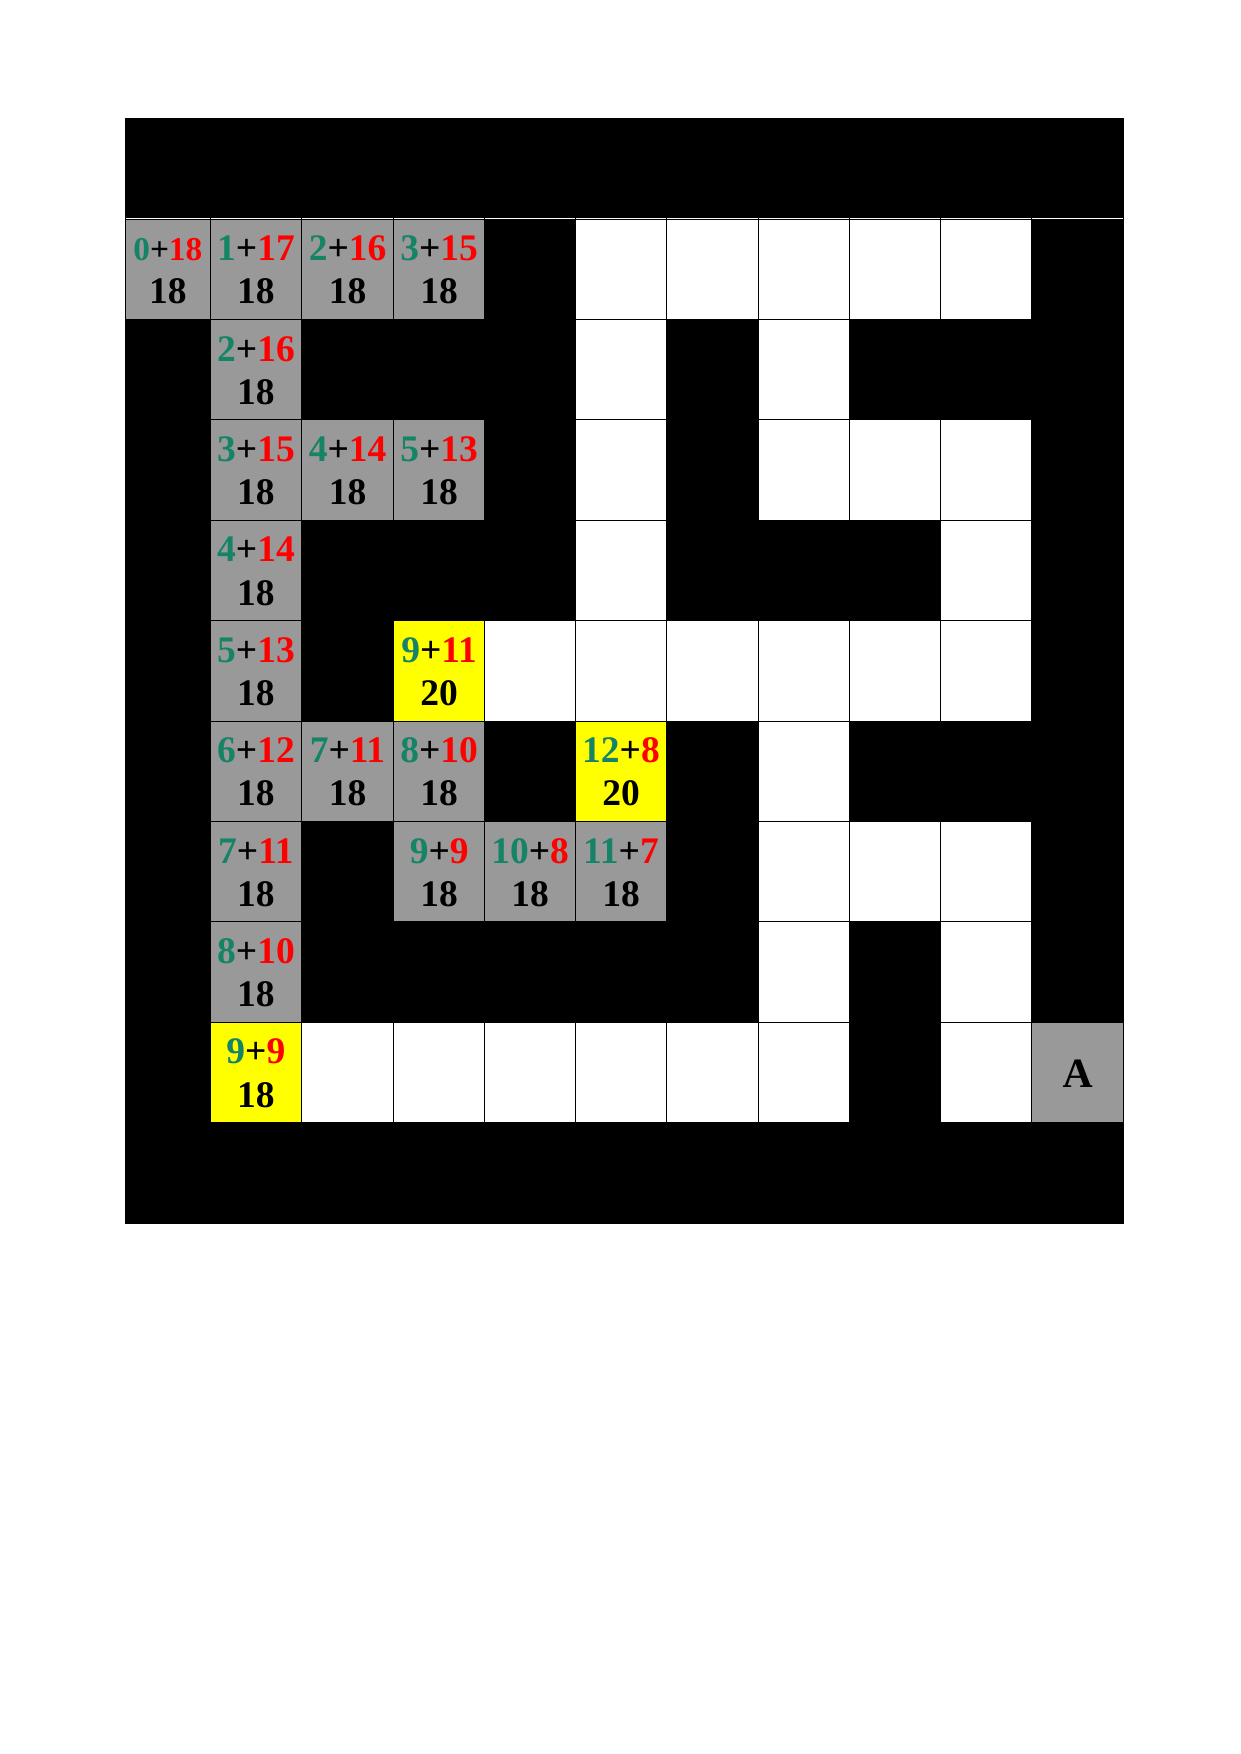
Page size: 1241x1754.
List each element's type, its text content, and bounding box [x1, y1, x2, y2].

table_cell [850, 922, 940, 1022]
table_cell [126, 320, 210, 419]
table_header [759, 119, 849, 218]
table_cell [576, 922, 666, 1022]
table_cell [1032, 220, 1123, 319]
table_cell [302, 1023, 393, 1122]
table_cell [394, 521, 484, 620]
table_cell [126, 1023, 210, 1122]
table_cell [850, 1023, 940, 1122]
table_cell 2+16 18 [302, 220, 393, 319]
table_cell [1032, 1123, 1123, 1223]
table_cell [485, 420, 575, 520]
table_cell [126, 1123, 210, 1223]
table_cell 9+11 20 [394, 621, 484, 721]
table_cell [126, 722, 210, 821]
table_cell [485, 220, 575, 319]
table_cell 5+13 18 [211, 621, 301, 721]
table_cell [850, 320, 940, 419]
table_cell [759, 621, 849, 721]
table_cell [126, 521, 210, 620]
table_cell [126, 922, 210, 1022]
table_cell [759, 922, 849, 1022]
table_cell [941, 1023, 1031, 1122]
table_cell [850, 420, 940, 520]
table_cell [302, 621, 393, 721]
table_header [1032, 119, 1123, 218]
table_cell [126, 822, 210, 921]
table_cell [302, 922, 393, 1022]
table_cell [941, 521, 1031, 620]
table_cell [759, 320, 849, 419]
table_cell 2+16 18 [211, 320, 301, 419]
table_cell [667, 722, 758, 821]
table_cell [941, 420, 1031, 520]
table_cell [485, 621, 575, 721]
table_cell [850, 822, 940, 921]
table_cell [941, 621, 1031, 721]
table_cell [941, 320, 1031, 419]
table_header [941, 119, 1031, 218]
table_cell [667, 420, 758, 520]
table_cell [576, 220, 666, 319]
table_cell [667, 220, 758, 319]
table_cell [485, 922, 575, 1022]
table_cell [485, 320, 575, 419]
table_cell 7+11 18 [211, 822, 301, 921]
table_cell [759, 1123, 849, 1223]
table_cell [576, 1123, 666, 1223]
table_header [667, 119, 758, 218]
table_cell [1032, 420, 1123, 520]
table_cell [485, 722, 575, 821]
table_cell [667, 922, 758, 1022]
table_cell [302, 822, 393, 921]
table_header [850, 119, 940, 218]
table_cell [941, 722, 1031, 821]
table_cell [941, 822, 1031, 921]
table_cell [759, 521, 849, 620]
table_cell [667, 1123, 758, 1223]
table_cell [1032, 521, 1123, 620]
table_cell [1032, 722, 1123, 821]
table_header [485, 119, 575, 218]
table_cell [941, 220, 1031, 319]
table_cell [394, 1123, 484, 1223]
table_cell [850, 220, 940, 319]
table_cell 12+8 20 [576, 722, 666, 821]
table_cell 9+9 18 [394, 822, 484, 921]
table_header [394, 119, 484, 218]
table_cell [576, 521, 666, 620]
table_cell [667, 521, 758, 620]
table_cell [759, 822, 849, 921]
table_cell [850, 722, 940, 821]
table_cell [302, 320, 393, 419]
table_cell 4+14 18 [211, 521, 301, 620]
table_cell [394, 1023, 484, 1122]
table_cell 1+17 18 [211, 220, 301, 319]
table_cell [759, 420, 849, 520]
table_cell [667, 621, 758, 721]
table_cell [759, 1023, 849, 1122]
table_cell [576, 1023, 666, 1122]
table_cell [759, 722, 849, 821]
table_cell [667, 822, 758, 921]
table_cell [759, 220, 849, 319]
table_cell [394, 922, 484, 1022]
table_cell [667, 1023, 758, 1122]
table_cell [211, 1123, 301, 1223]
table_cell [485, 521, 575, 620]
table_header [126, 119, 210, 218]
table_cell [1032, 621, 1123, 721]
table_cell 0+18 18 [126, 220, 210, 319]
table_header [576, 119, 666, 218]
table_cell [850, 1123, 940, 1223]
table_cell [1032, 922, 1123, 1022]
table_cell A [1032, 1023, 1123, 1122]
table_cell [126, 420, 210, 520]
table_cell 6+12 18 [211, 722, 301, 821]
table_cell [941, 1123, 1031, 1223]
table_cell 8+10 18 [211, 922, 301, 1022]
table_cell [850, 621, 940, 721]
table_cell 10+8 18 [485, 822, 575, 921]
table_header [302, 119, 393, 218]
table_cell [302, 521, 393, 620]
table_cell [394, 320, 484, 419]
table_cell [576, 320, 666, 419]
table_cell 8+10 18 [394, 722, 484, 821]
table_cell 4+14 18 [302, 420, 393, 520]
table_cell 11+7 18 [576, 822, 666, 921]
table_cell [667, 320, 758, 419]
table_cell 7+11 18 [302, 722, 393, 821]
table_cell 9+9 18 [211, 1023, 301, 1122]
table_cell [1032, 320, 1123, 419]
table_cell [941, 922, 1031, 1022]
table_cell [485, 1123, 575, 1223]
table_header [211, 119, 301, 218]
table_cell [1032, 822, 1123, 921]
table_cell [485, 1023, 575, 1122]
table_cell [126, 621, 210, 721]
table_cell [576, 420, 666, 520]
table_cell 5+13 18 [394, 420, 484, 520]
table_cell [850, 521, 940, 620]
table_cell [576, 621, 666, 721]
table_cell [302, 1123, 393, 1223]
table_cell 3+15 18 [394, 220, 484, 319]
table_cell 3+15 18 [211, 420, 301, 520]
